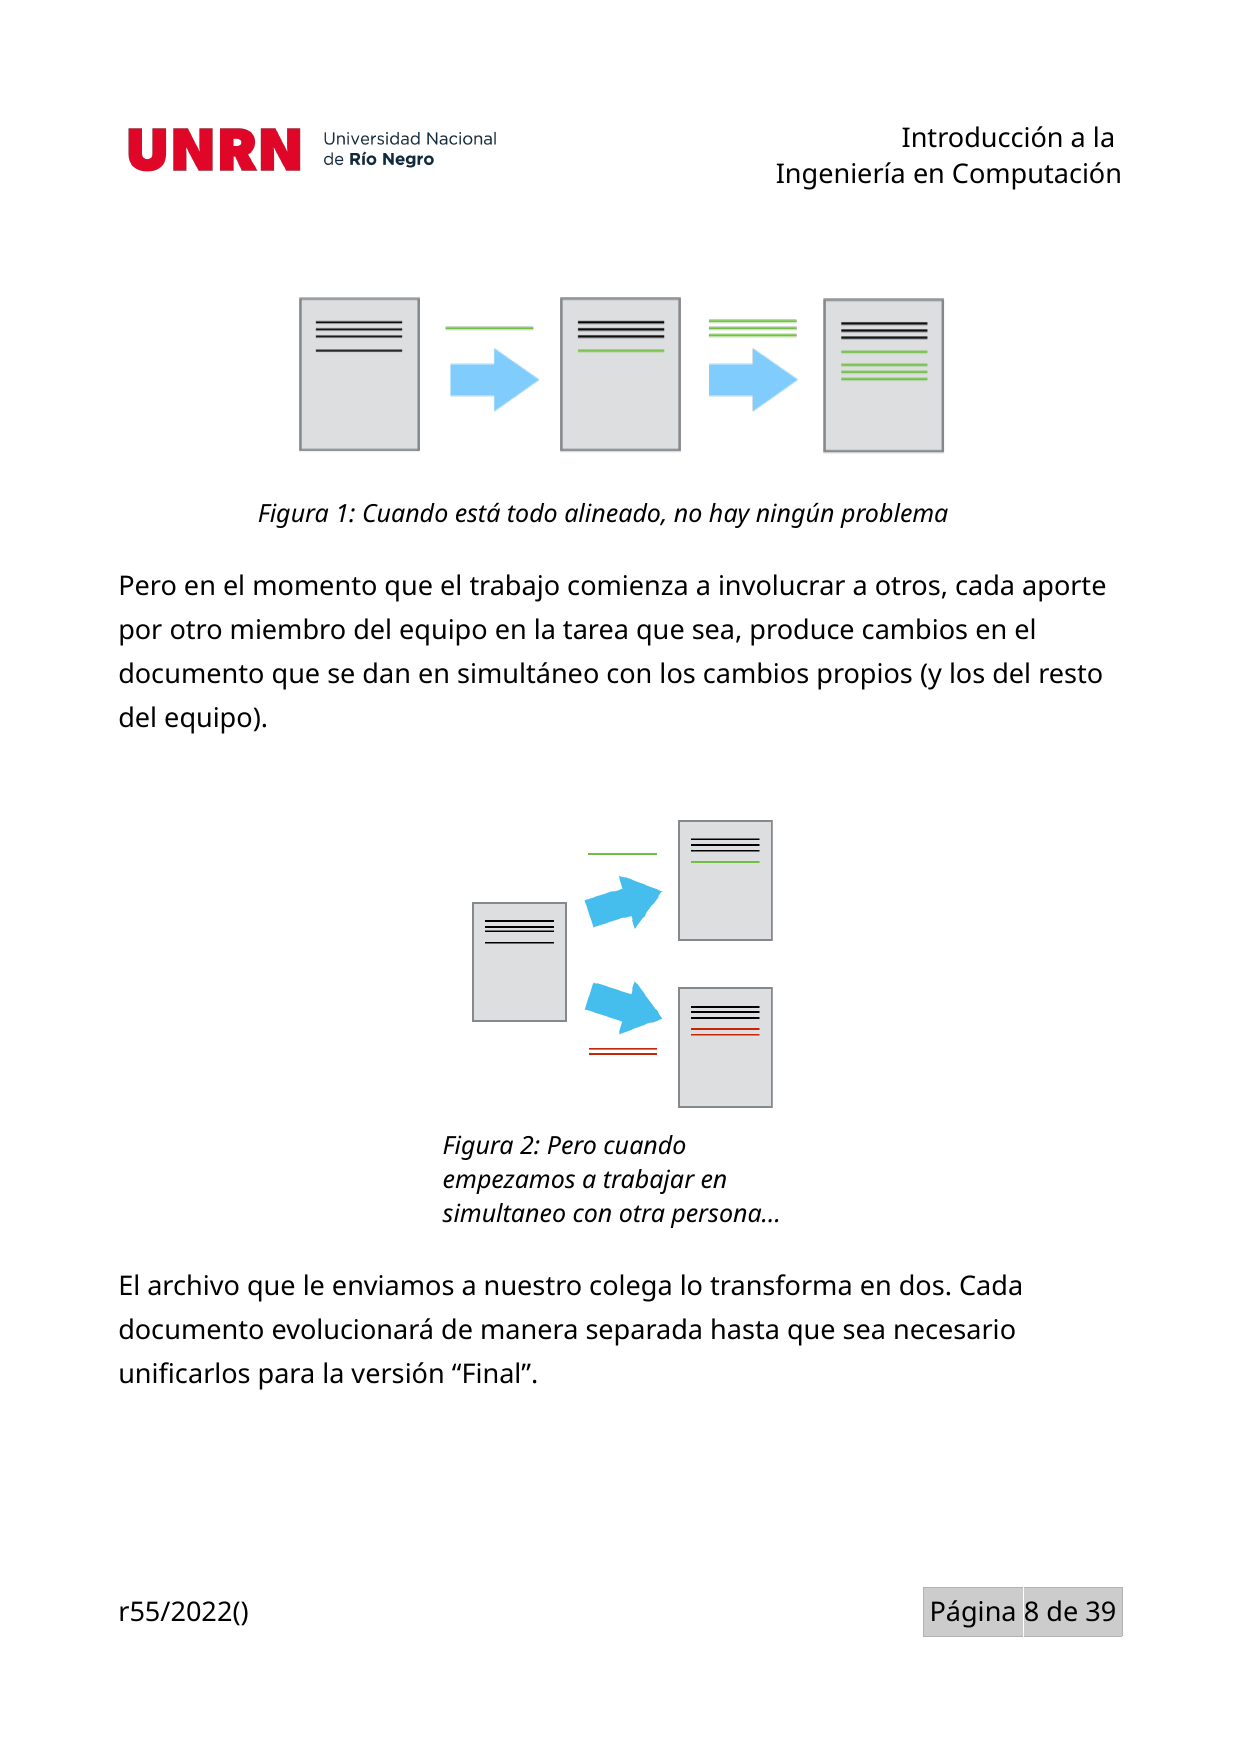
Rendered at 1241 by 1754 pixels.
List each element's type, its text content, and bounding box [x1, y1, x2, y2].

text Figura 1: Cuando está todo alineado, no hay ningún problema [258, 496, 983, 530]
text Pero en el momento que el trabajo comienza a involucrar a otros, cada aporte por otro miembro del equipo en la tarea que sea, produce cambios en el documento que se dan en simultáneo con los cambios propios (y los del resto del equipo). [118, 221, 1122, 736]
text Figura 2: Pero cuando empezamos a trabajar en simultaneo con otra persona... [442, 1128, 798, 1229]
text El archivo que le enviamos a nuestro colega lo transforma en dos. Cada documento evolucionará de manera separada hasta que sea necesario unificarlos para la versión “Final”. [118, 758, 1122, 1392]
picture [118, 118, 505, 180]
picture [442, 799, 798, 1128]
picture [257, 263, 983, 496]
